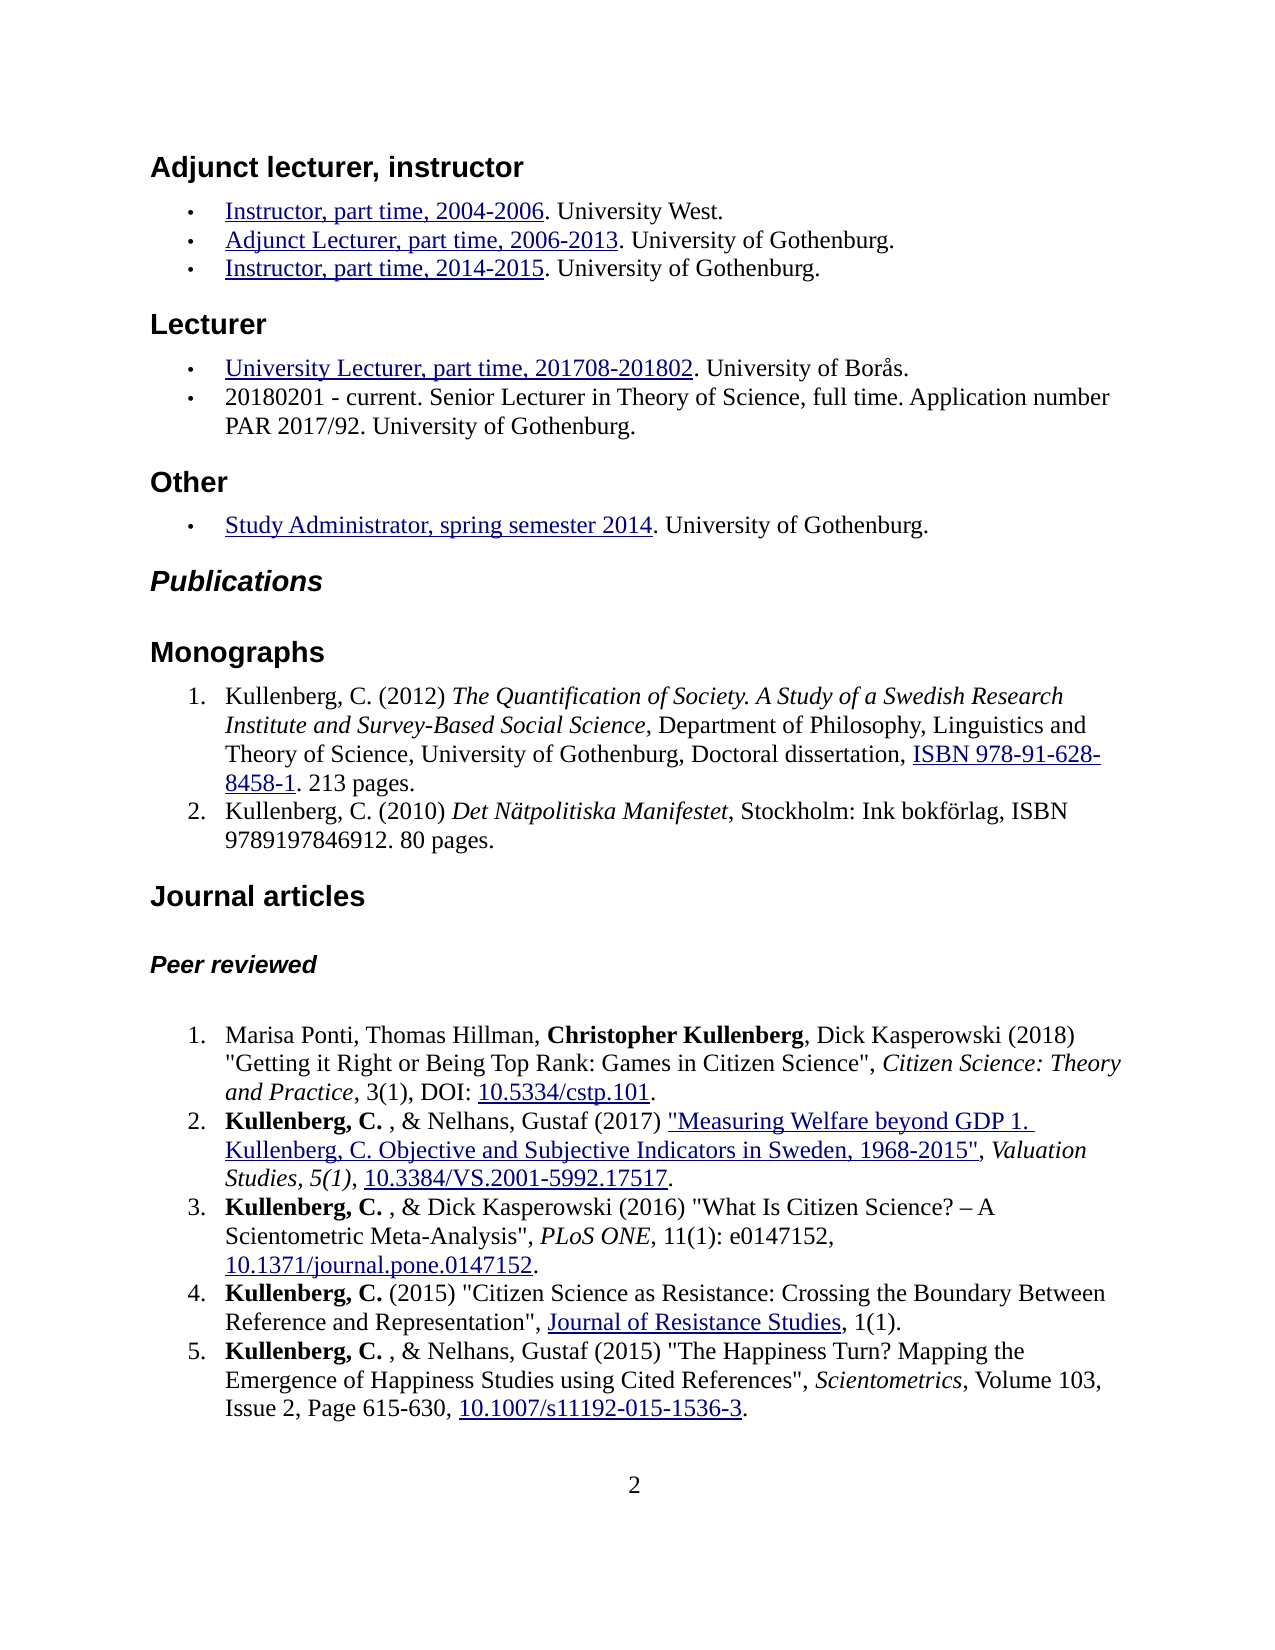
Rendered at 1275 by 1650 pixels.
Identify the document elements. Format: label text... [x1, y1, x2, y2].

subtitle Adjunct lecturer, instructor [150, 150, 1125, 183]
list Kullenberg, C. , & Nelhans, Gustaf (2017) "Measuring Welfare beyond GDP 1. Kullenberg, C. Objective and Subjective Indicators in Sweden, 1968-2015", Valuation Studies, 5(1), 10.3384/VS.2001-5992.17517. [187, 1106, 1125, 1192]
list Study Administrator, spring semester 2014. University of Gothenburg. [187, 511, 1125, 539]
list Kullenberg, C. (2015) "Citizen Science as Resistance: Crossing the Boundary Between Reference and Representation", Journal of Resistance Studies, 1(1). [187, 1278, 1125, 1336]
list Instructor, part time, 2014-2015. University of Gothenburg. [187, 253, 1125, 282]
list Kullenberg, C. (2012) The Quantification of Society. A Study of a Swedish Research Institute and Survey-Based Social Science, Department of Philosophy, Linguistics and Theory of Science, University of Gothenburg, Doctoral dissertation, ISBN 978-91-628-8458-1. 213 pages. [187, 681, 1125, 796]
list Kullenberg, C. , & Dick Kasperowski (2016) "What Is Citizen Science? – A Scientometric Meta-Analysis", PLoS ONE, 11(1): e0147152, 10.1371/journal.pone.0147152. [187, 1192, 1125, 1278]
subtitle Journal articles [150, 879, 1125, 912]
list Marisa Ponti, Thomas Hillman, Christopher Kullenberg, Dick Kasperowski (2018) "Getting it Right or Being Top Rank: Games in Citizen Science", Citizen Science: Theory and Practice, 3(1), DOI: 10.5334/cstp.101. [187, 1020, 1125, 1106]
subtitle Peer reviewed [150, 950, 1125, 978]
subtitle Monographs [150, 635, 1125, 669]
subtitle Other [150, 464, 1125, 498]
list 20180201 - current. Senior Lecturer in Theory of Science, full time. Application number PAR 2017/92. University of Gothenburg. [187, 382, 1125, 439]
list Kullenberg, C. (2010) Det Nätpolitiska Manifestet, Stockholm: Ink bokförlag, ISBN 9789197846912. 80 pages. [187, 796, 1125, 854]
list Instructor, part time, 2004-2006. University West. [187, 196, 1125, 225]
list Adjunct Lecturer, part time, 2006-2013. University of Gothenburg. [187, 225, 1125, 253]
list University Lecturer, part time, 201708-201802. University of Borås. [187, 353, 1125, 382]
subtitle Lecturer [150, 307, 1125, 341]
subtitle Publications [150, 564, 1125, 598]
list Kullenberg, C. , & Nelhans, Gustaf (2015) "The Happiness Turn? Mapping the Emergence of Happiness Studies using Cited References", Scientometrics, Volume 103, Issue 2, Page 615-630, 10.1007/s11192-015-1536-3. [187, 1336, 1125, 1422]
